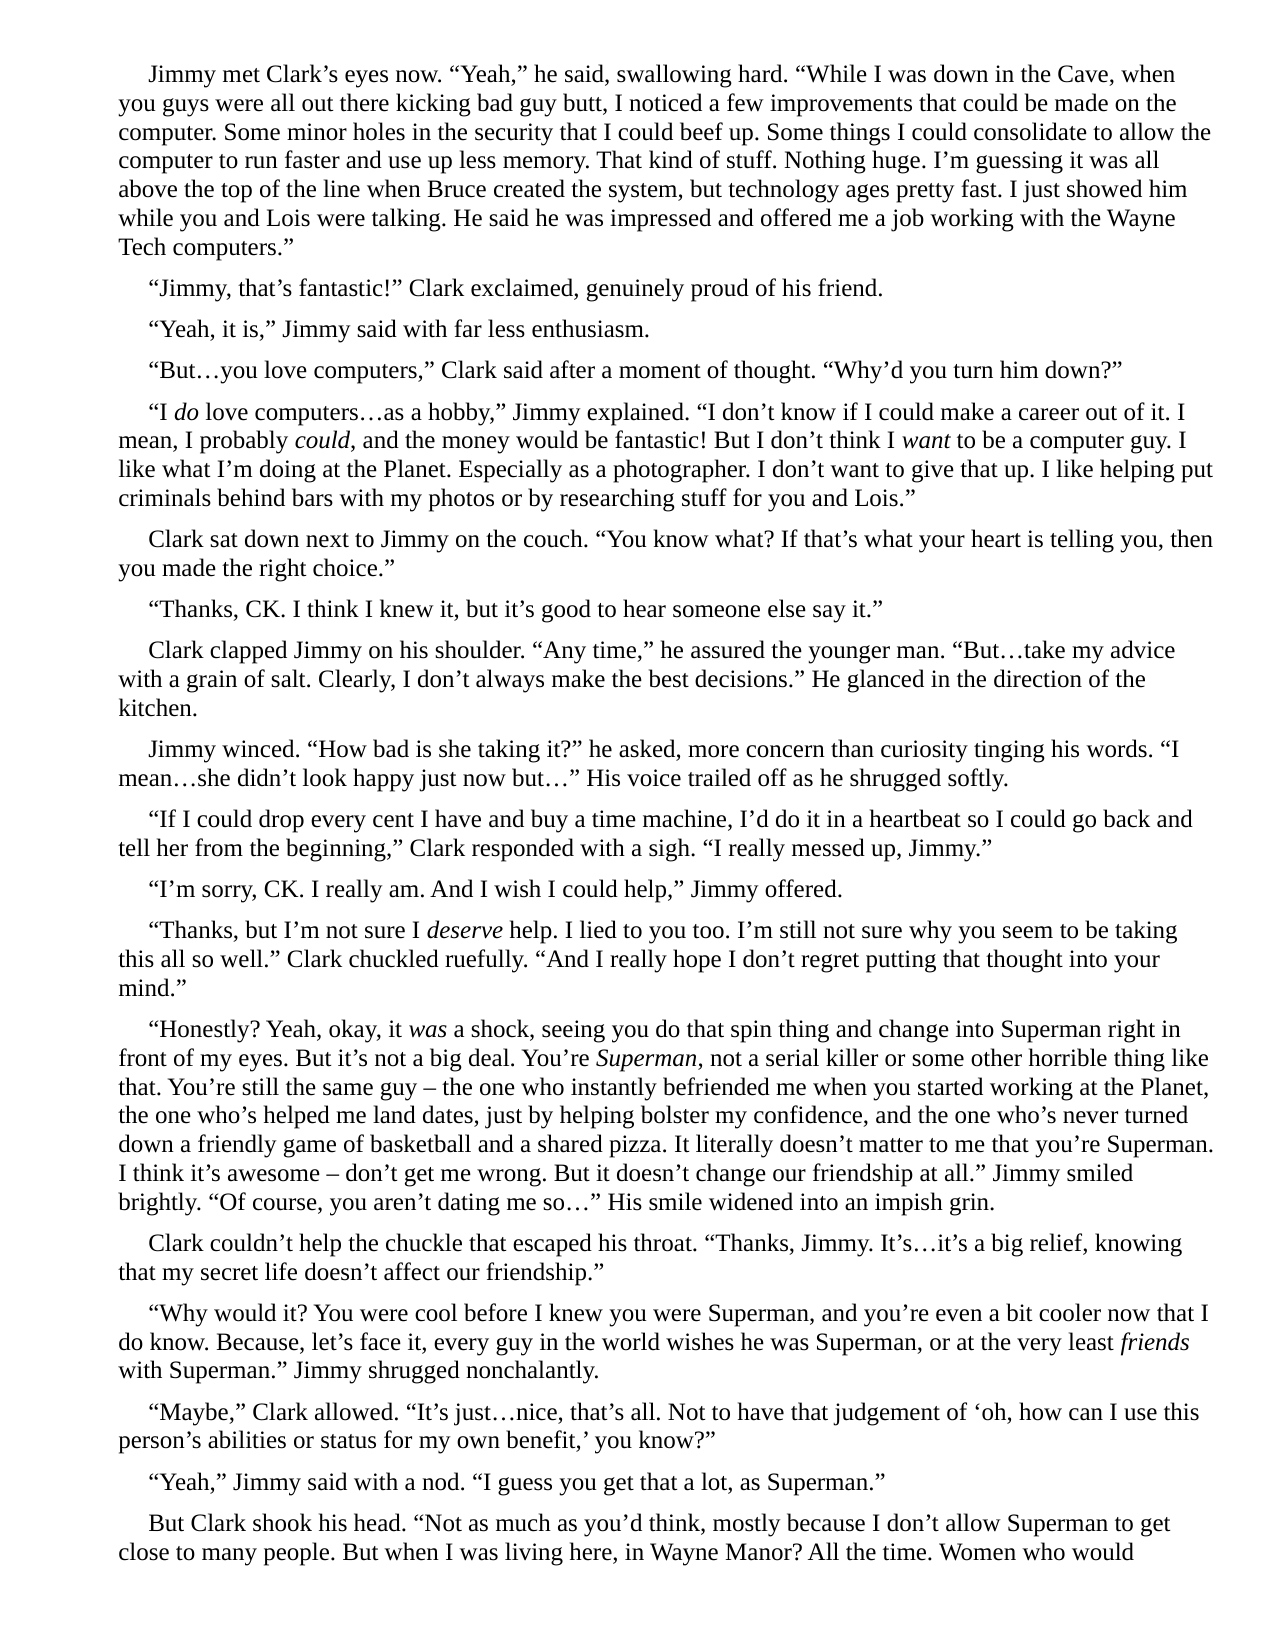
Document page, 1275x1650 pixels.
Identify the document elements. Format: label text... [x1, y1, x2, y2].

text “I’m sorry, CK. I really am. And I wish I could help,” Jimmy offered. [118, 874, 1216, 903]
text “Maybe,” Clark allowed. “It’s just…nice, that’s all. Not to have that judgement of ‘oh, how can I use this person’s abilities or status for my own benefit,’ you know?” [118, 1397, 1216, 1454]
text “Yeah, it is,” Jimmy said with far less enthusiasm. [118, 314, 1216, 343]
text “I do love computers…as a hobby,” Jimmy explained. “I don’t know if I could make a career out of it. I mean, I probably could, and the money would be fantastic! But I don’t think I want to be a computer guy. I like what I’m doing at the Planet. Especially as a photographer. I don’t want to give that up. I like helping put criminals behind bars with my photos or by researching stuff for you and Lois.” [118, 397, 1216, 512]
text “Yeah,” Jimmy said with a nod. “I guess you get that a lot, as Superman.” [118, 1467, 1216, 1495]
text Clark clapped Jimmy on his shoulder. “Any time,” he assured the younger man. “But…take my advice with a grain of salt. Clearly, I don’t always make the best decisions.” He glanced in the direction of the kitchen. [118, 635, 1216, 722]
text “If I could drop every cent I have and buy a time machine, I’d do it in a heartbeat so I could go back and tell her from the beginning,” Clark responded with a sigh. “I really messed up, Jimmy.” [118, 804, 1216, 862]
text Clark sat down next to Jimmy on the couch. “You know what? If that’s what your heart is telling you, then you made the right choice.” [118, 524, 1216, 582]
text “But…you love computers,” Clark said after a moment of thought. “Why’d you turn him down?” [118, 355, 1216, 384]
text “Thanks, but I’m not sure I deserve help. I lied to you too. I’m still not sure why you seem to be taking this all so well.” Clark chuckled ruefully. “And I really hope I don’t regret putting that thought into your mind.” [118, 915, 1216, 1002]
text “Thanks, CK. I think I knew it, but it’s good to hear someone else say it.” [118, 594, 1216, 623]
text But Clark shook his head. “Not as much as you’d think, mostly because I don’t allow Superman to get close to many people. But when I was living here, in Wayne Manor? All the time. Women who would [118, 1508, 1216, 1565]
text “Honestly? Yeah, okay, it was a shock, seeing you do that spin thing and change into Superman right in front of my eyes. But it’s not a big deal. You’re Superman, not a serial killer or some other horrible thing like that. You’re still the same guy – the one who instantly befriended me when you started working at the Planet, the one who’s helped me land dates, just by helping bolster my confidence, and the one who’s never turned down a friendly game of basketball and a shared pizza. It literally doesn’t matter to me that you’re Superman. I think it’s awesome – don’t get me wrong. But it doesn’t change our friendship at all.” Jimmy smiled brightly. “Of course, you aren’t dating me so…” His smile widened into an impish grin. [118, 1014, 1216, 1215]
text “Jimmy, that’s fantastic!” Clark exclaimed, genuinely proud of his friend. [118, 273, 1216, 302]
text “Why would it? You were cool before I knew you were Superman, and you’re even a bit cooler now that I do know. Because, let’s face it, every guy in the world wishes he was Superman, or at the very least friends with Superman.” Jimmy shrugged nonchalantly. [118, 1298, 1216, 1384]
text Jimmy winced. “How bad is she taking it?” he asked, more concern than curiosity tinging his words. “I mean…she didn’t look happy just now but…” His voice trailed off as he shrugged softly. [118, 734, 1216, 792]
text Jimmy met Clark’s eyes now. “Yeah,” he said, swallowing hard. “While I was down in the Cave, when you guys were all out there kicking bad guy butt, I noticed a few improvements that could be made on the computer. Some minor holes in the security that I could beef up. Some things I could consolidate to allow the computer to run faster and use up less memory. That kind of stuff. Nothing huge. I’m guessing it was all above the top of the line when Bruce created the system, but technology ages pretty fast. I just showed him while you and Lois were talking. He said he was impressed and offered me a job working with the Wayne Tech computers.” [118, 59, 1216, 260]
text Clark couldn’t help the chuckle that escaped his throat. “Thanks, Jimmy. It’s…it’s a big relief, knowing that my secret life doesn’t affect our friendship.” [118, 1228, 1216, 1285]
